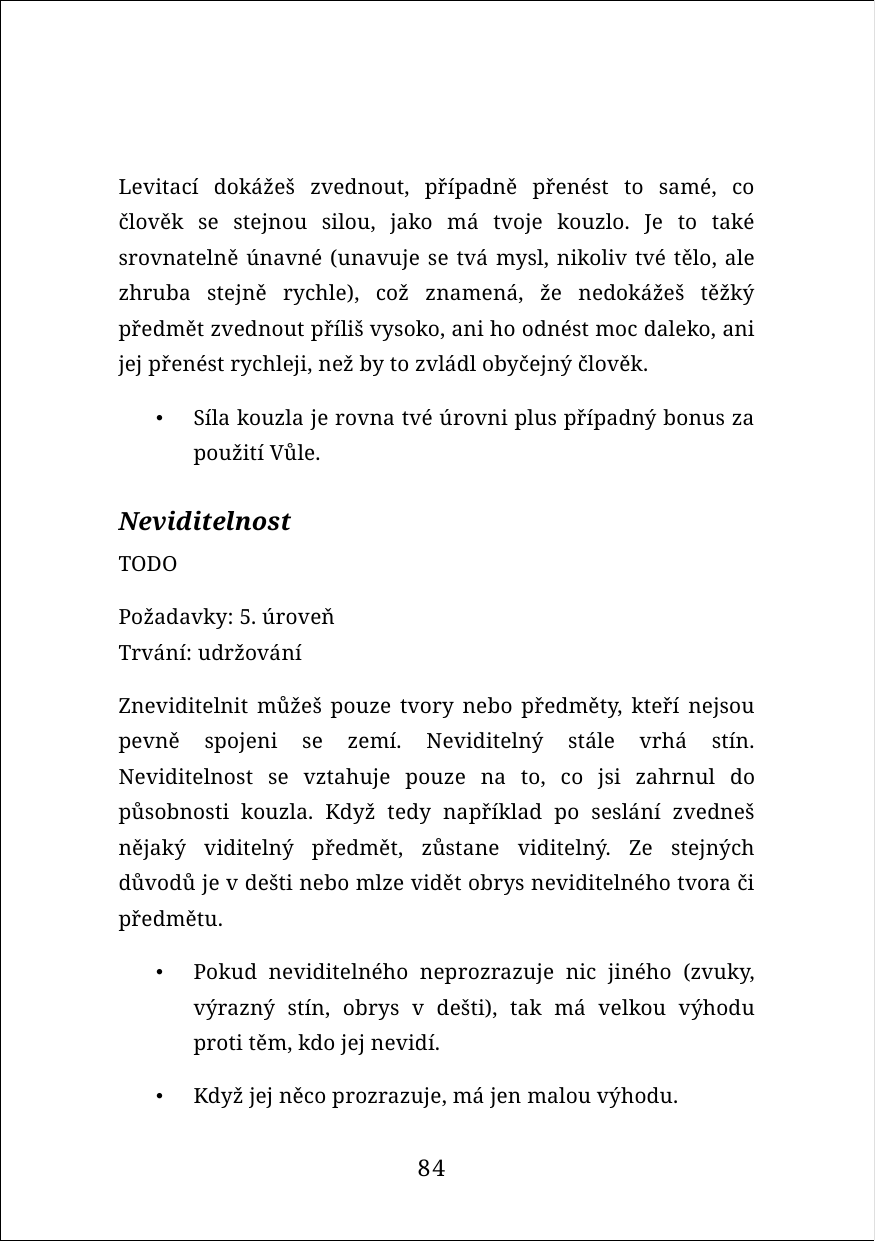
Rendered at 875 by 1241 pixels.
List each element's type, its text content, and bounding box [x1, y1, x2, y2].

list Síla kouzla je rovna tvé úrovni plus případný bonus za použití Vůle. [156, 403, 756, 467]
text TODO [118, 549, 756, 577]
text Levitací dokážeš zvednout, případně přenést to samé, co člověk se stejnou silou, jako má tvoje kouzlo. Je to také srovnatelně únavné (unavuje se tvá mysl, nikoliv tvé tělo, ale zhruba stejně rychle), což znamená, že nedokážeš těžký předmět zvednout příliš vysoko, ani ho odnést moc daleko, ani jej přenést rychleji, než by to zvládl obyčejný člověk. [118, 172, 756, 378]
text Zneviditelnit můžeš pouze tvory nebo předměty, kteří nejsou pevně spojeni se zemí. Neviditelný stále vrhá stín. Neviditelnost se vztahuje pouze na to, co jsi zahrnul do působnosti kouzla. Když tedy například po seslání zvedneš nějaký viditelný předmět, zůstane viditelný. Ze stejných důvodů je v dešti nebo mlze vidět obrys neviditelného tvora či předmětu. [118, 691, 756, 932]
list Pokud neviditelného neprozrazuje nic jiného (zvuky, výrazný stín, obrys v dešti), tak má velkou výhodu proti těm, kdo jej nevidí. [156, 957, 756, 1057]
text Požadavky: 5. úroveň Trvání: udržování [118, 602, 756, 666]
subtitle Neviditelnost [118, 503, 756, 537]
list Když jej něco prozrazuje, má jen malou výhodu. [156, 1082, 756, 1110]
